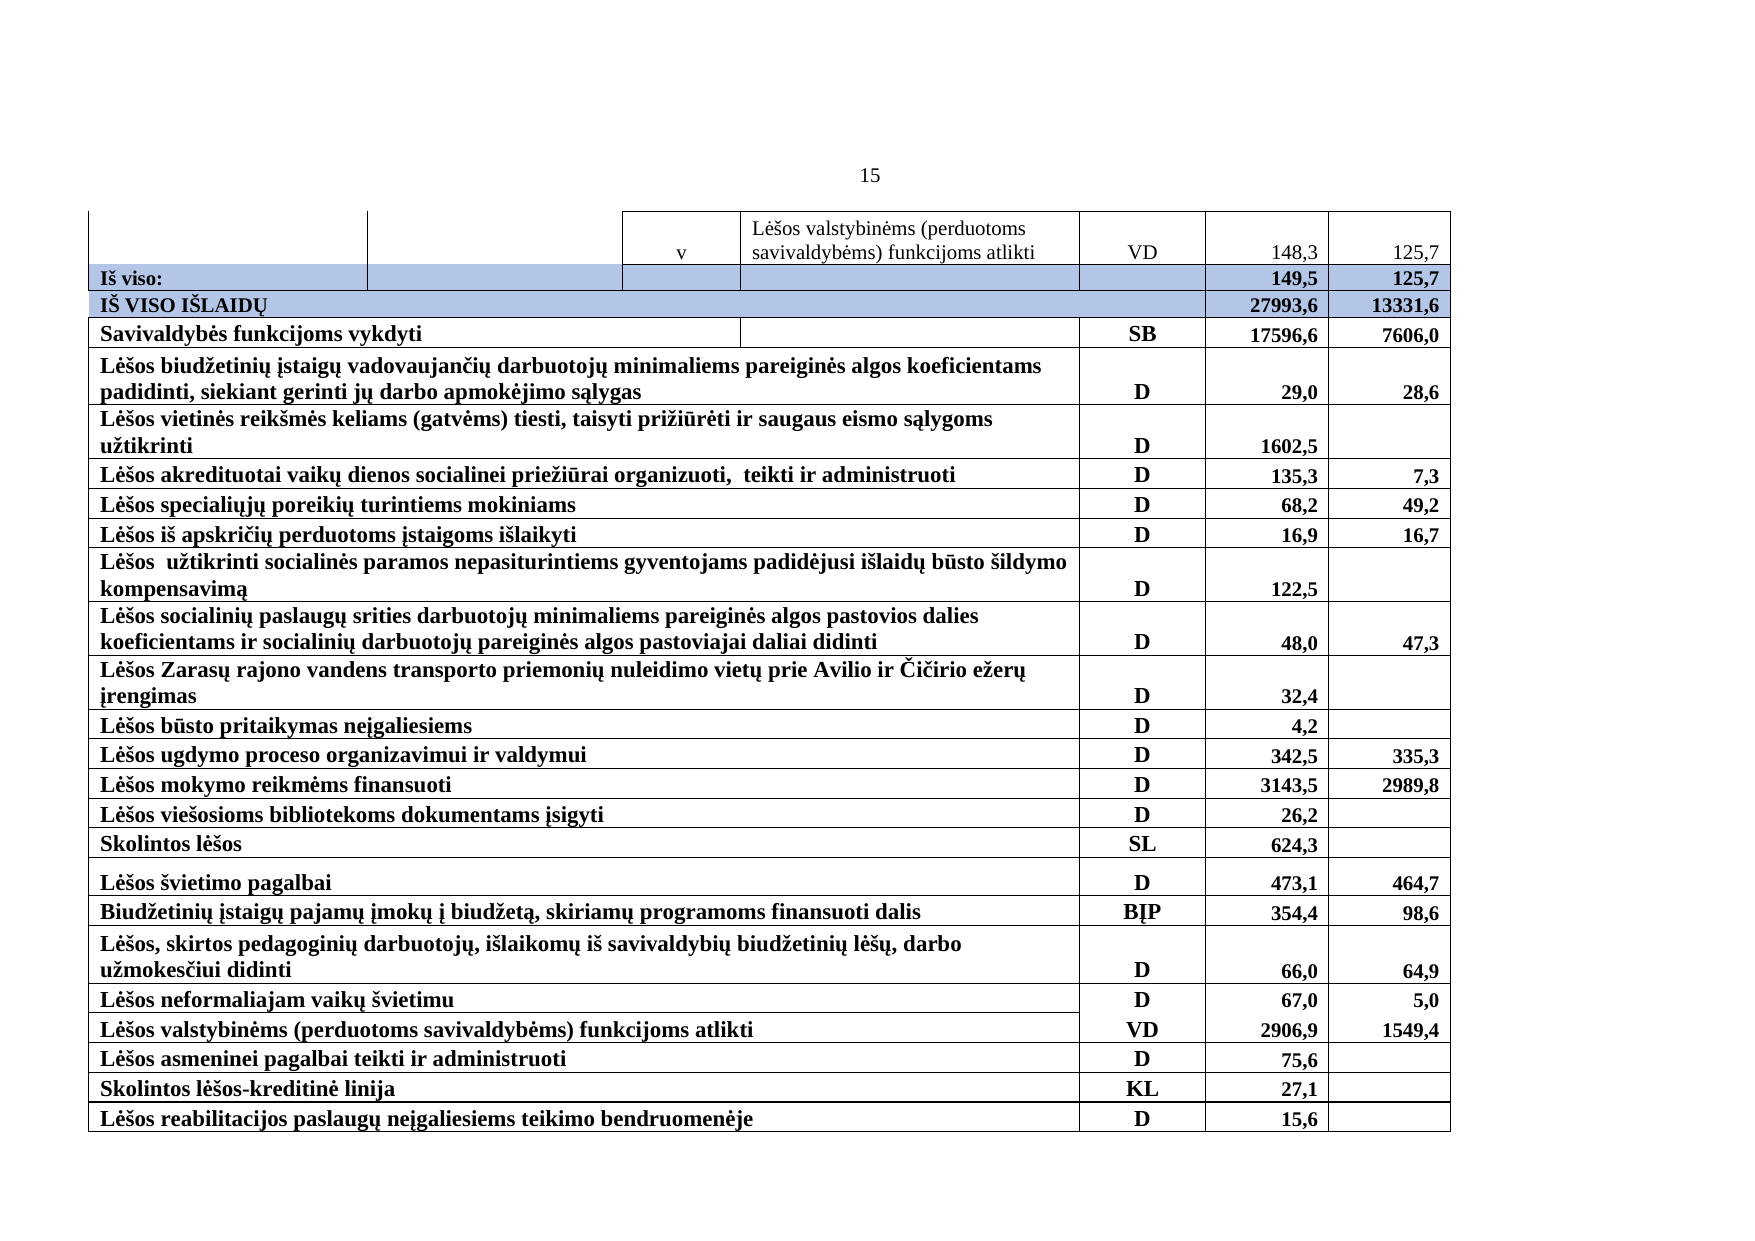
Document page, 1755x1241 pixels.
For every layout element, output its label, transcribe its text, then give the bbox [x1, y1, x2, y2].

table_cell [89, 211, 367, 264]
table_cell 28,6 [1329, 348, 1450, 404]
table_cell 5,0 [1329, 984, 1450, 1012]
table_cell D [1080, 926, 1205, 983]
table_cell D [1080, 739, 1205, 768]
table_cell Savivaldybės funkcijoms vykdyti [89, 318, 740, 347]
table_cell Biudžetinių įstaigų pajamų įmokų į biudžetą, skiriamų programoms finansuoti dalis [89, 896, 1079, 925]
table_cell 67,0 [1206, 984, 1328, 1012]
table_cell [368, 264, 622, 290]
table_cell [1329, 1073, 1450, 1101]
table_cell 624,3 [1206, 828, 1328, 857]
table_cell [1329, 1103, 1450, 1131]
table_cell 125,7 [1329, 265, 1450, 290]
table_cell Lėšos valstybinėms (perduotoms savivaldybėms) funkcijoms atlikti [89, 1013, 1079, 1042]
table_cell [741, 984, 1079, 1012]
table_cell 16,9 [1206, 519, 1328, 547]
table_cell 464,7 [1329, 858, 1450, 895]
table_cell D [1080, 1043, 1205, 1072]
table_cell 342,5 [1206, 739, 1328, 768]
table_cell D [1080, 489, 1205, 517]
table_cell D [1080, 405, 1205, 458]
table_cell 354,4 [1206, 896, 1328, 925]
table_cell 148,3 [1206, 212, 1328, 264]
table_cell Lėšos vietinės reikšmės keliams (gatvėms) tiesti, taisyti prižiūrėti ir saugaus eismo sąlygoms užtikrinti [89, 405, 1079, 458]
table_cell D [1080, 858, 1205, 895]
table_cell [1079, 291, 1205, 317]
table_cell D [1080, 984, 1205, 1012]
table_cell 75,6 [1206, 1043, 1328, 1072]
table_cell 15,6 [1206, 1103, 1328, 1131]
table_cell 64,9 [1329, 926, 1450, 983]
table_cell Lėšos reabilitacijos paslaugų neįgaliesiems teikimo bendruomenėje [89, 1103, 1079, 1131]
table_cell KL [1080, 1073, 1205, 1101]
table_cell 125,7 [1329, 212, 1450, 264]
table_cell D [1080, 602, 1205, 655]
table_cell BĮP [1080, 896, 1205, 925]
table_cell [1080, 265, 1205, 290]
table_cell D [1080, 710, 1205, 738]
table_cell 2906,9 [1206, 1012, 1328, 1042]
table_cell [1329, 405, 1450, 458]
table_cell SB [1080, 318, 1205, 347]
table_cell Lėšos viešosioms bibliotekoms dokumentams įsigyti [89, 799, 1079, 827]
table_cell 1602,5 [1206, 405, 1328, 458]
table_cell [1329, 828, 1450, 857]
table_cell [622, 984, 741, 1012]
table_cell Skolintos lėšos [89, 828, 1079, 857]
table_cell [1329, 1043, 1450, 1072]
table_cell 1549,4 [1329, 1012, 1450, 1042]
table_cell [1329, 656, 1450, 708]
table_cell D [1080, 1103, 1205, 1131]
table_cell [1329, 710, 1450, 738]
table_cell 17596,6 [1206, 318, 1328, 347]
table_cell Skolintos lėšos-kreditinė linija [89, 1073, 1079, 1101]
table_cell 13331,6 [1329, 291, 1450, 317]
table_cell 3143,5 [1206, 769, 1328, 797]
table_cell 2989,8 [1329, 769, 1450, 797]
table_cell Lėšos, skirtos pedagoginių darbuotojų, išlaikomų iš savivaldybių biudžetinių lėšų, darbo užmokesčiui didinti [89, 926, 1079, 983]
table_cell Lėšos akredituotai vaikų dienos socialinei priežiūrai organizuoti, teikti ir administruoti [89, 459, 1079, 488]
table_cell 66,0 [1206, 926, 1328, 983]
table_cell 26,2 [1206, 799, 1328, 827]
table_cell 122,5 [1206, 548, 1328, 601]
table_cell Lėšos iš apskričių perduotoms įstaigoms išlaikyti [89, 519, 1079, 547]
table_cell Lėšos švietimo pagalbai [89, 858, 1079, 895]
table_cell 7606,0 [1329, 318, 1450, 347]
table_cell 16,7 [1329, 519, 1450, 547]
table_cell Lėšos socialinių paslaugų srities darbuotojų minimaliems pareiginės algos pastovios dalies koeficientams ir socialinių darbuotojų pareiginės algos pastoviajai daliai didinti [89, 602, 1079, 655]
table_cell 98,6 [1329, 896, 1450, 925]
table_cell D [1080, 348, 1205, 404]
table_cell Lėšos asmeninei pagalbai teikti ir administruoti [89, 1043, 1079, 1072]
table_cell Iš viso: [89, 264, 367, 290]
table_cell 68,2 [1206, 489, 1328, 517]
table_cell 135,3 [1206, 459, 1328, 488]
table_cell D [1080, 769, 1205, 797]
table_cell Lėšos užtikrinti socialinės paramos nepasiturintiems gyventojams padidėjusi išlaidų būsto šildymo kompensavimą [89, 548, 1079, 601]
table_cell 47,3 [1329, 602, 1450, 655]
table_cell Lėšos valstybinėms (perduotoms savivaldybėms) funkcijoms atlikti [741, 212, 1079, 264]
table_cell 48,0 [1206, 602, 1328, 655]
table_cell Lėšos Zarasų rajono vandens transporto priemonių nuleidimo vietų prie Avilio ir Čičirio ežerų įrengimas [89, 656, 1079, 708]
table_cell Lėšos mokymo reikmėms finansuoti [89, 769, 1079, 797]
table_cell D [1080, 656, 1205, 708]
table_cell Lėšos specialiųjų poreikių turintiems mokiniams [89, 489, 1079, 517]
table_cell 32,4 [1206, 656, 1328, 708]
table_cell SL [1080, 828, 1205, 857]
table_cell D [1080, 799, 1205, 827]
table_cell [1329, 799, 1450, 827]
table_cell Lėšos neformaliajam vaikų švietimu [89, 984, 622, 1012]
table_cell [1329, 548, 1450, 601]
table_cell 473,1 [1206, 858, 1328, 895]
table_cell 27993,6 [1206, 291, 1328, 317]
table_cell D [1080, 548, 1205, 601]
table_cell [741, 265, 1079, 290]
table_cell [367, 291, 622, 317]
table_cell 27,1 [1206, 1073, 1328, 1101]
table_cell VD [1080, 1012, 1205, 1042]
table_cell 335,3 [1329, 739, 1450, 768]
table_cell D [1080, 519, 1205, 547]
table_cell Lėšos biudžetinių įstaigų vadovaujančių darbuotojų minimaliems pareiginės algos koeficientams padidinti, siekiant gerinti jų darbo apmokėjimo sąlygas [89, 348, 1079, 404]
table_cell Lėšos ugdymo proceso organizavimui ir valdymui [89, 739, 1079, 768]
table_cell VD [1080, 212, 1205, 264]
table_cell 29,0 [1206, 348, 1328, 404]
table_cell [622, 291, 741, 317]
table_cell [623, 265, 740, 290]
table_cell 149,5 [1206, 265, 1328, 290]
table_cell v [623, 212, 740, 264]
table_cell 4,2 [1206, 710, 1328, 738]
table_cell 7,3 [1329, 459, 1450, 488]
table_cell [741, 291, 1079, 317]
table_cell Lėšos būsto pritaikymas neįgaliesiems [89, 710, 1079, 738]
table_cell IŠ VISO IŠLAIDŲ [89, 291, 367, 317]
table_cell [368, 211, 622, 264]
table_cell D [1080, 459, 1205, 488]
table_cell 49,2 [1329, 489, 1450, 517]
table_cell [741, 318, 1079, 347]
